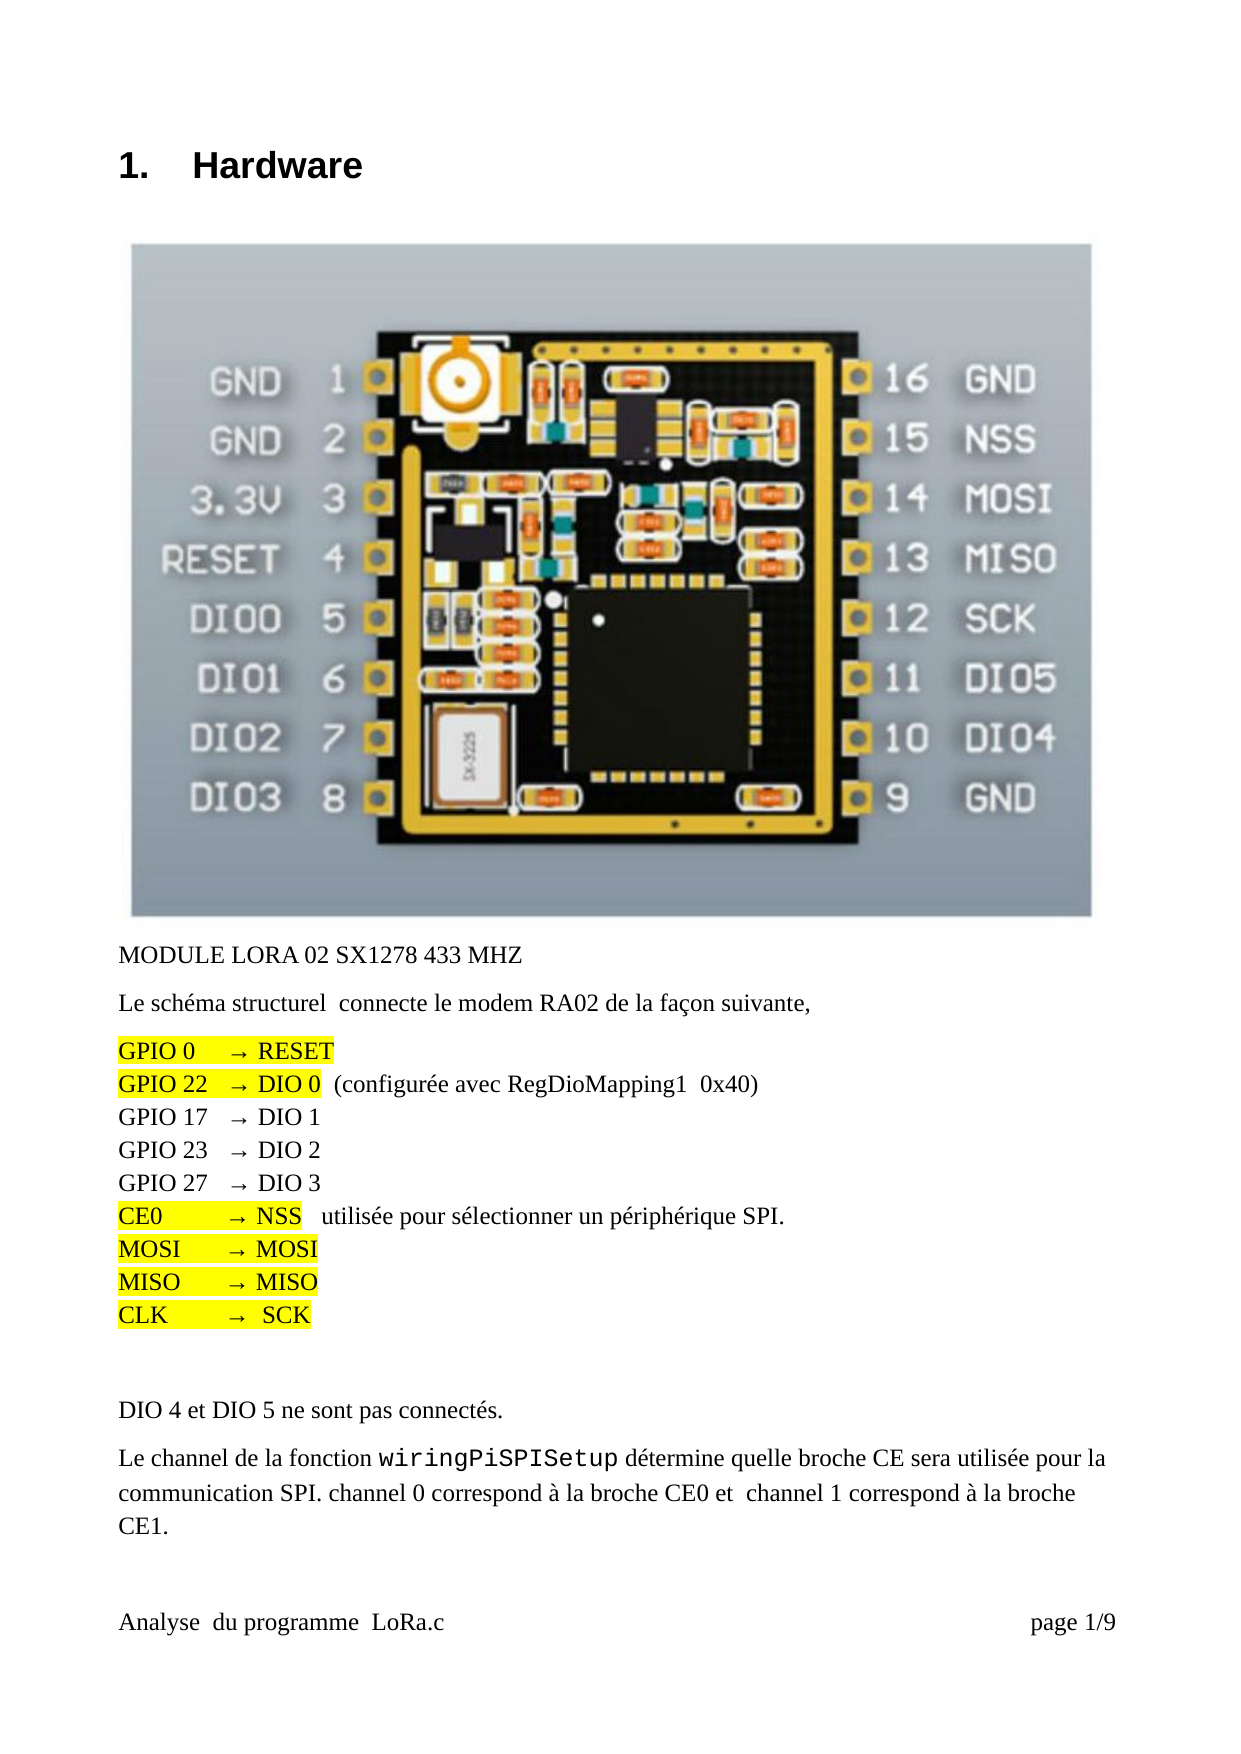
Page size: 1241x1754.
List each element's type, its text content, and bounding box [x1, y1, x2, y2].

text Le channel de la fonction wiringPiSPISetup détermine quelle broche CE sera utilisée pour la communication SPI. channel 0 correspond à la broche CE0 et channel 1 correspond à la broche CE1. [118, 1443, 1122, 1540]
picture [112, 227, 1117, 937]
text MODULE LORA 02 SX1278 433 MHZ [118, 199, 1122, 969]
subtitle Hardware [118, 143, 1122, 186]
text GPIO 0 → RESET GPIO 22 → DIO 0 (configurée avec RegDioMapping1 0x40) GPIO 17 → DIO 1 GPIO 23 → DIO 2 GPIO 27 → DIO 3 CE0 → NSS utilisée pour sélectionner un périphérique SPI. MOSI → MOSI MISO → MISO CLK → SCK [118, 1036, 1122, 1329]
text DIO 4 et DIO 5 ne sont pas connectés. [118, 1395, 1122, 1424]
text Le schéma structurel connecte le modem RA02 de la façon suivante, [118, 988, 1122, 1017]
